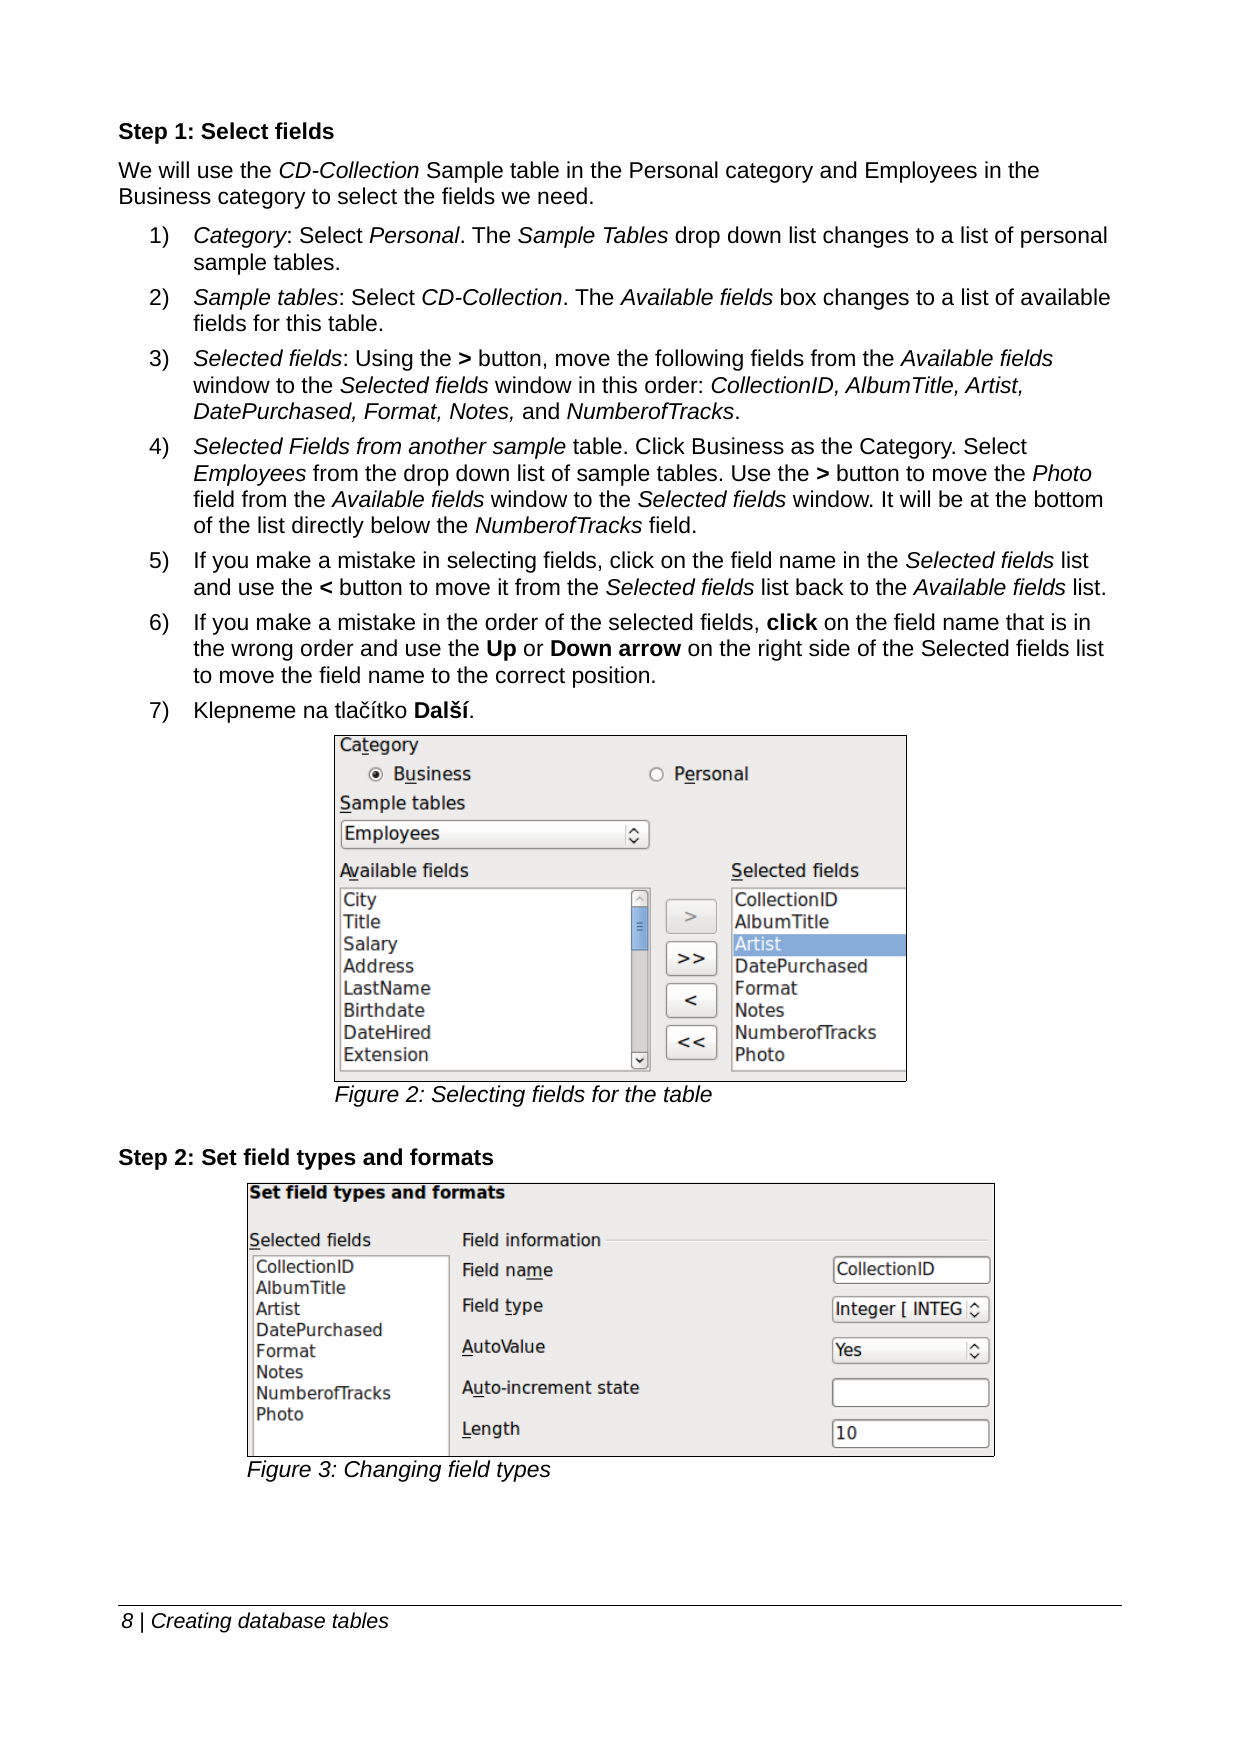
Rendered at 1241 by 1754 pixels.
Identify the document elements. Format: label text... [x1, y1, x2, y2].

text Step 2: Set field types and formats [118, 1143, 1122, 1170]
list Klepneme na tlačítko Další. [169, 697, 1122, 723]
text Figure 2: Selecting fields for the table [334, 1082, 906, 1107]
picture [335, 736, 906, 1081]
list Selected Fields from another sample table. Click Business as the Category. Select Employees from the drop down list of sample tables. Use the > button to move the Photo field from the Available fields window to the Selected fields window. It will be at the bottom of the list directly below the NumberofTracks field. [169, 433, 1122, 539]
text Figure 3: Changing field types [247, 1457, 994, 1482]
list Category: Select Personal. The Sample Tables drop down list changes to a list of personal sample tables. [169, 222, 1122, 275]
picture [248, 1184, 994, 1456]
list If you make a mistake in the order of the selected fields, click on the field name that is in the wrong order and use the Up or Down arrow on the right side of the Selected fields list to move the field name to the correct position. [169, 609, 1122, 688]
text We will use the CD-Collection Sample table in the Personal category and Employees in the Business category to select the fields we need. [118, 157, 1122, 210]
list Selected fields: Using the > button, move the following fields from the Available fields window to the Selected fields window in this order: CollectionID, AlbumTitle, Artist, DatePurchased, Format, Notes, and NumberofTracks. [169, 345, 1122, 424]
list Sample tables: Select CD-Collection. The Available fields box changes to a list of available fields for this table. [169, 284, 1122, 336]
list If you make a mistake in selecting fields, click on the field name in the Selected fields list and use the < button to move it from the Selected fields list back to the Available fields list. [169, 547, 1122, 600]
text Step 1: Select fields [118, 118, 1122, 144]
